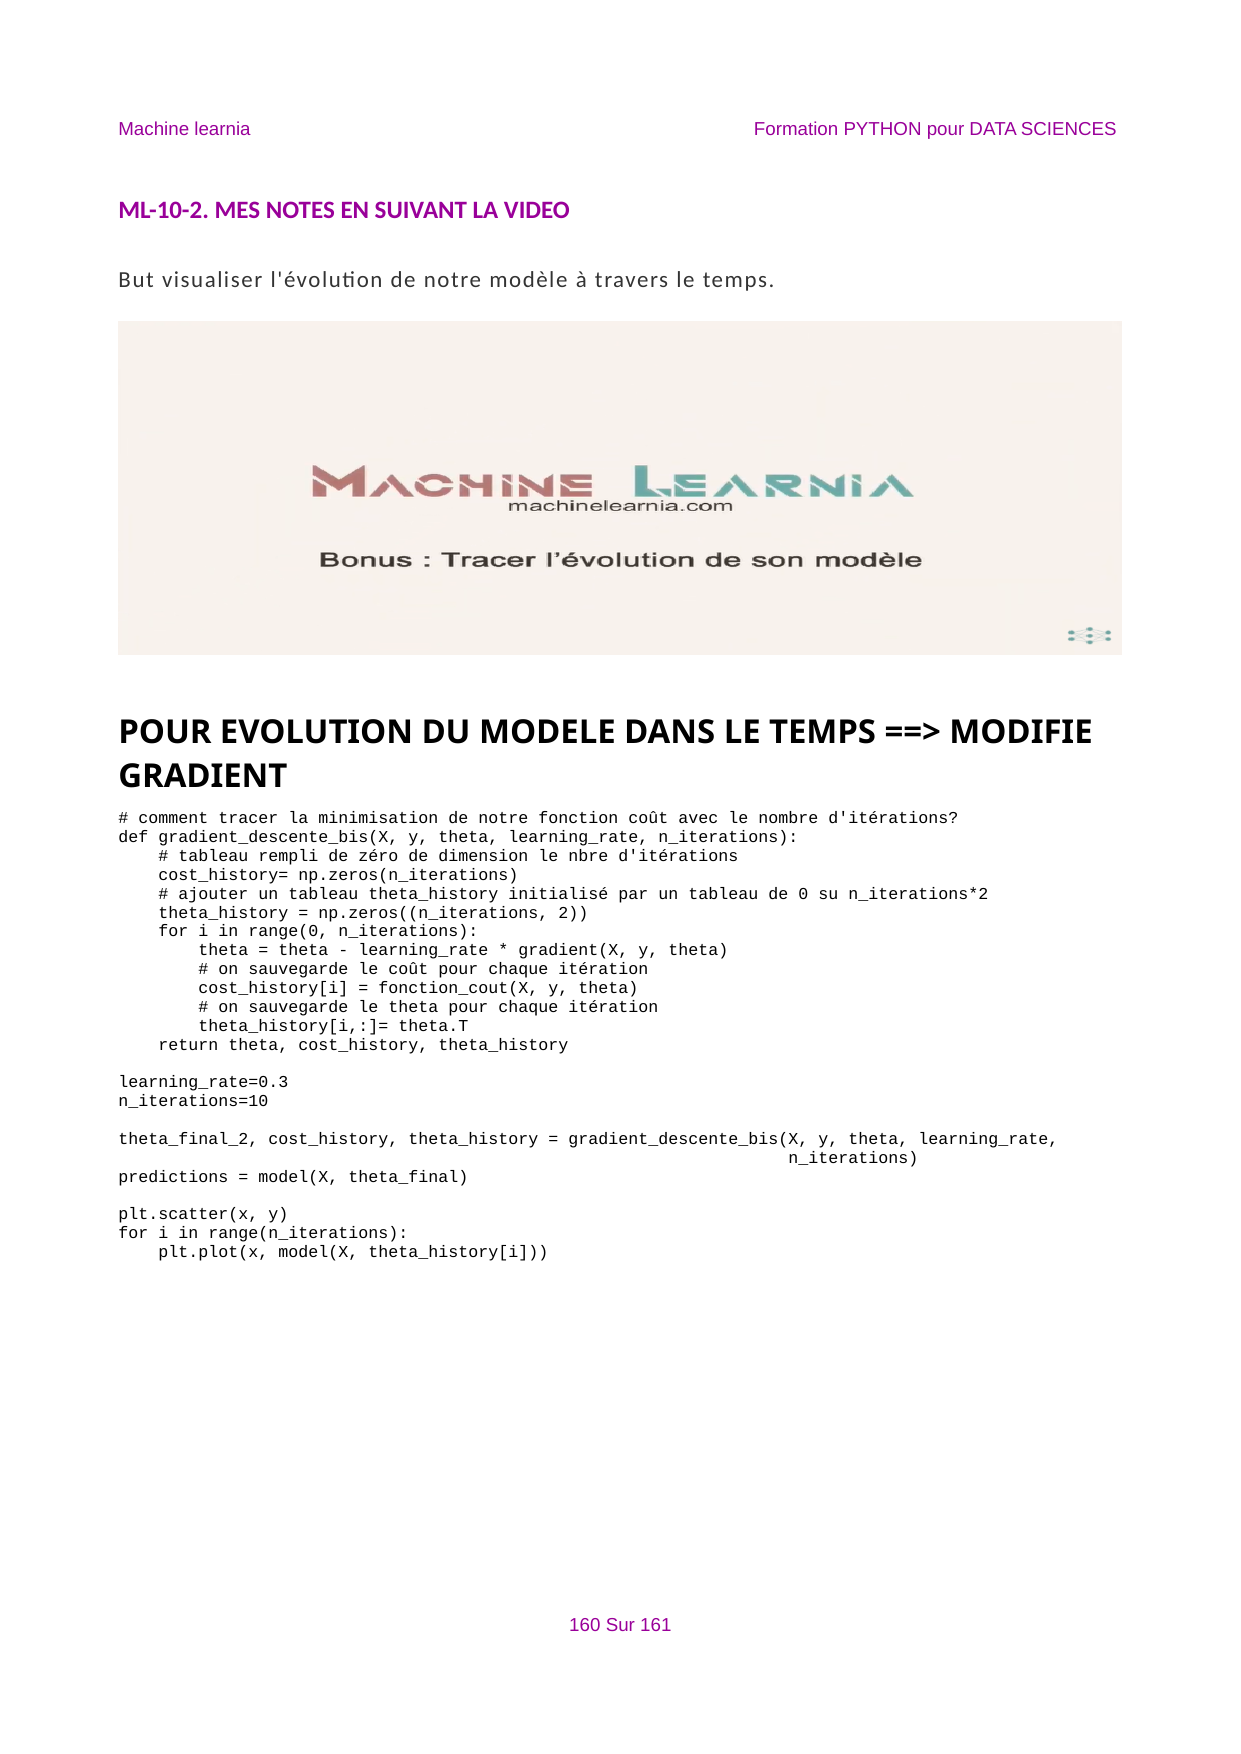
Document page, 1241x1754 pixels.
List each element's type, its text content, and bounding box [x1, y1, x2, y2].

text theta = theta - learning_rate * gradient(X, y, theta) [118, 942, 1122, 961]
text theta_final_2, cost_history, theta_history = gradient_descente_bis(X, y, theta, learning_rate, [118, 1130, 1122, 1149]
text # ajouter un tableau theta_history initialisé par un tableau de 0 su n_iterations*2 [118, 885, 1122, 904]
text # comment tracer la minimisation de notre fonction coût avec le nombre d'itérations? [118, 810, 1122, 829]
subtitle ML-10-2. MES NOTES EN SUIVANT LA VIDEO [118, 194, 1122, 225]
text # tableau rempli de zéro de dimension le nbre d'itérations [118, 848, 1122, 866]
text for i in range(0, n_iterations): [118, 923, 1122, 942]
text n_iterations=10 [118, 1093, 1122, 1112]
text But visualiser l'évolution de notre modèle à travers le temps. [118, 265, 1122, 293]
subtitle POUR EVOLUTION DU MODELE DANS LE TEMPS ==> MODIFIE GRADIENT [118, 708, 1122, 797]
text return theta, cost_history, theta_history [118, 1036, 1122, 1055]
text theta_history = np.zeros((n_iterations, 2)) [118, 904, 1122, 923]
text predictions = model(X, theta_final) [118, 1168, 1122, 1187]
text learning_rate=0.3 [118, 1074, 1122, 1093]
text n_iterations) [118, 1149, 1122, 1168]
text plt.plot(x, model(X, theta_history[i])) [118, 1243, 1122, 1262]
text def gradient_descente_bis(X, y, theta, learning_rate, n_iterations): [118, 829, 1122, 848]
text for i in range(n_iterations): [118, 1225, 1122, 1243]
text plt.scatter(x, y) [118, 1206, 1122, 1225]
text cost_history= np.zeros(n_iterations) [118, 866, 1122, 885]
text # on sauvegarde le coût pour chaque itération [118, 961, 1122, 979]
text cost_history[i] = fonction_cout(X, y, theta) [118, 979, 1122, 998]
text theta_history[i,:]= theta.T [118, 1017, 1122, 1036]
text # on sauvegarde le theta pour chaque itération [118, 998, 1122, 1017]
picture [118, 321, 1122, 655]
